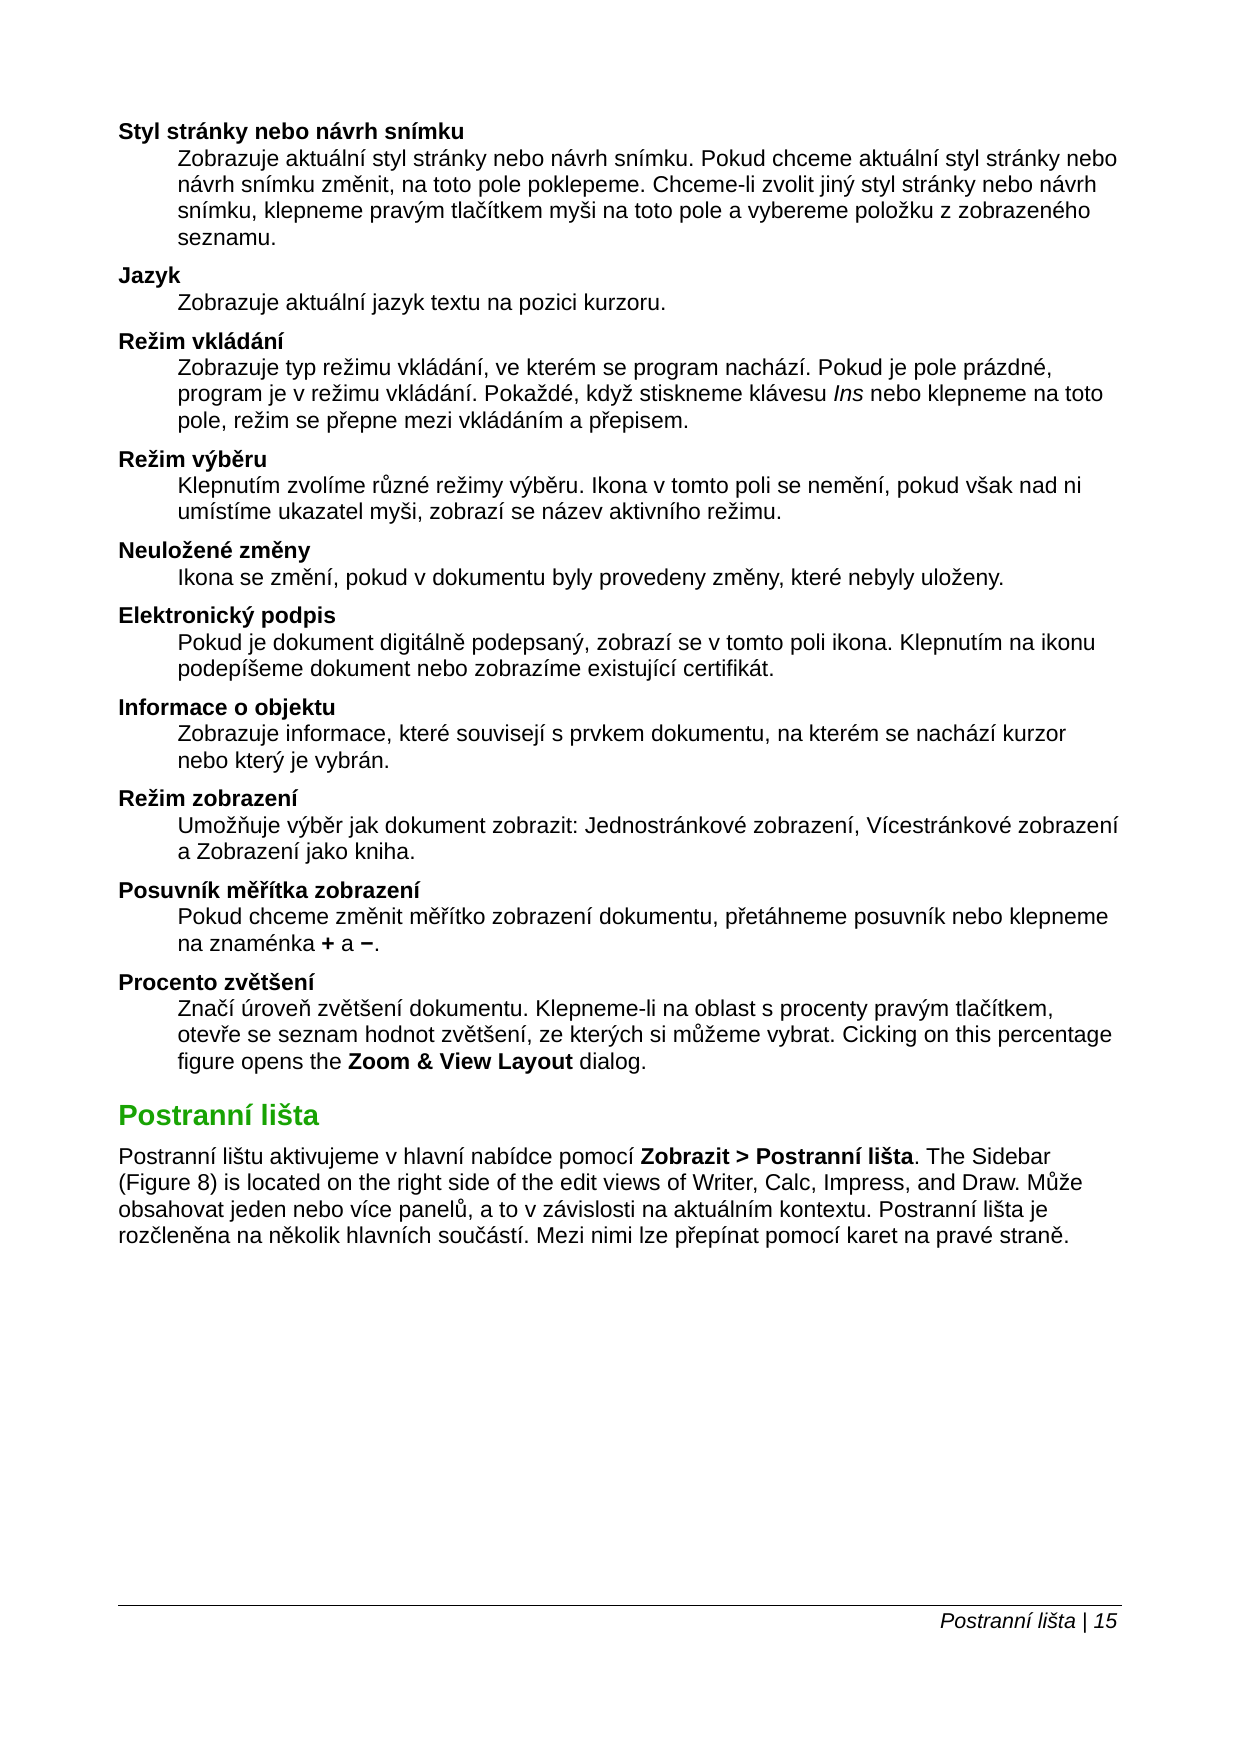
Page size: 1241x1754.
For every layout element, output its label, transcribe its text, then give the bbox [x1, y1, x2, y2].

text Styl stránky nebo návrh snímku [118, 118, 1122, 144]
text Posuvník měřítka zobrazení [118, 877, 1122, 903]
text Režim zobrazení [118, 785, 1122, 812]
text Zobrazuje aktuální jazyk textu na pozici kurzoru. [177, 289, 1122, 315]
text Značí úroveň zvětšení dokumentu. Klepneme-li na oblast s procenty pravým tlačítkem, otevře se seznam hodnot zvětšení, ze kterých si můžeme vybrat. Cicking on this percentage figure opens the Zoom & View Layout dialog. [177, 995, 1122, 1074]
text Zobrazuje aktuální styl stránky nebo návrh snímku. Pokud chceme aktuální styl stránky nebo návrh snímku změnit, na toto pole poklepeme. Chceme-li zvolit jiný styl stránky nebo návrh snímku, klepneme pravým tlačítkem myši na toto pole a vybereme položku z zobrazeného seznamu. [177, 144, 1122, 250]
text Pokud chceme změnit měřítko zobrazení dokumentu, přetáhneme posuvník nebo klepneme na znaménka + a −. [177, 903, 1122, 956]
text Ikona se změní, pokud v dokumentu byly provedeny změny, které nebyly uloženy. [177, 563, 1122, 590]
text Pokud je dokument digitálně podepsaný, zobrazí se v tomto poli ikona. Klepnutím na ikonu podepíšeme dokument nebo zobrazíme existující certifikát. [177, 629, 1122, 681]
text Neuložené změny [118, 537, 1122, 563]
subtitle Postranní lišta [118, 1098, 1122, 1131]
text Zobrazuje typ režimu vkládání, ve kterém se program nachází. Pokud je pole prázdné, program je v režimu vkládání. Pokaždé, když stiskneme klávesu Ins nebo klepneme na toto pole, režim se přepne mezi vkládáním a přepisem. [177, 354, 1122, 433]
text Jazyk [118, 262, 1122, 289]
text Postranní lištu aktivujeme v hlavní nabídce pomocí Zobrazit > Postranní lišta. The Sidebar (Figure 8) is located on the right side of the edit views of Writer, Calc, Impress, and Draw. Může obsahovat jeden nebo více panelů, a to v závislosti na aktuálním kontextu. Postranní lišta je rozčleněna na několik hlavních součástí. Mezi nimi lze přepínat pomocí karet na pravé straně. [118, 1143, 1122, 1248]
text Klepnutím zvolíme různé režimy výběru. Ikona v tomto poli se nemění, pokud však nad ni umístíme ukazatel myši, zobrazí se název aktivního režimu. [177, 472, 1122, 524]
text Režim vkládání [118, 328, 1122, 354]
text Informace o objektu [118, 694, 1122, 720]
text Procento zvětšení [118, 968, 1122, 995]
text Elektronický podpis [118, 602, 1122, 629]
text Režim výběru [118, 446, 1122, 472]
text Umožňuje výběr jak dokument zobrazit: Jednostránkové zobrazení, Vícestránkové zobrazení a Zobrazení jako kniha. [177, 812, 1122, 864]
text Zobrazuje informace, které souvisejí s prvkem dokumentu, na kterém se nachází kurzor nebo který je vybrán. [177, 720, 1122, 773]
